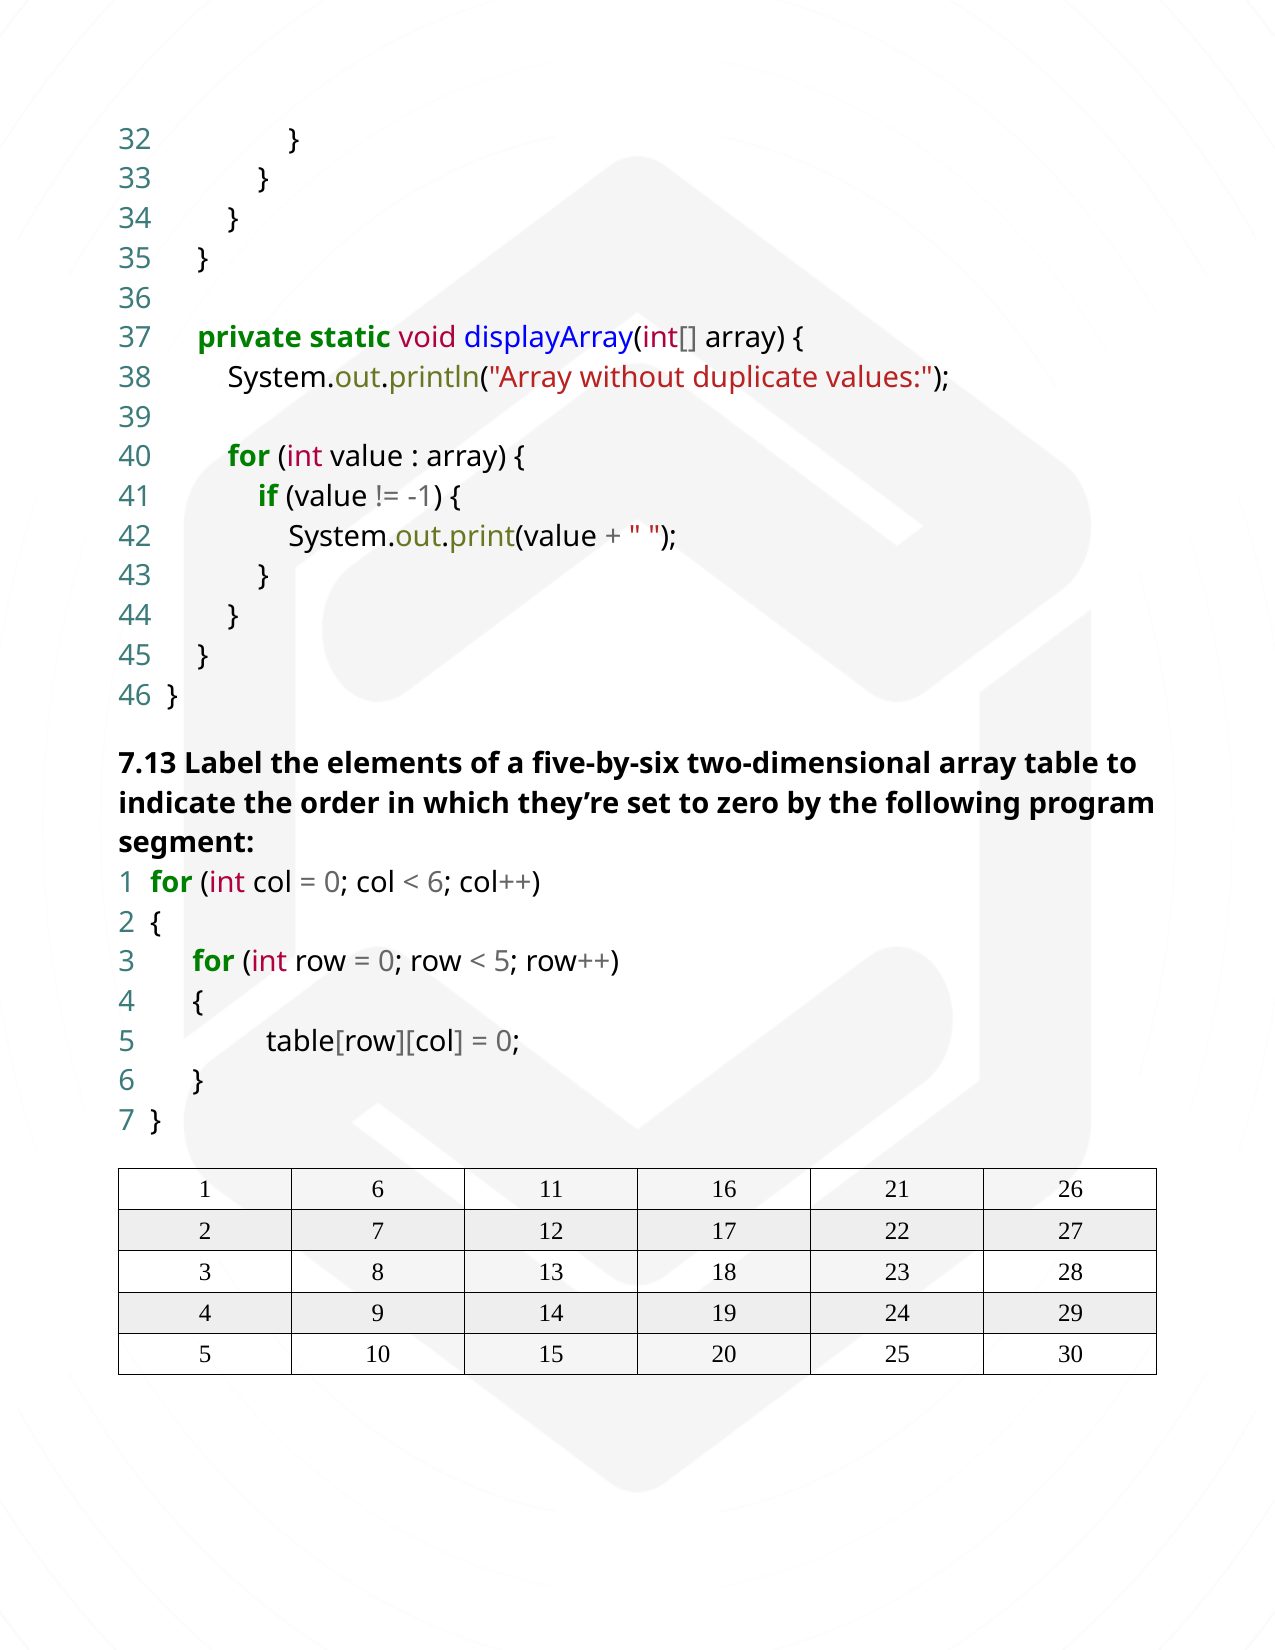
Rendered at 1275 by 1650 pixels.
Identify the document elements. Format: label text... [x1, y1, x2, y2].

table_cell 9 [292, 1293, 464, 1333]
text 6 } [118, 1060, 1157, 1099]
table_cell 8 [292, 1251, 464, 1292]
text 3 for (int row = 0; row < 5; row++) [118, 941, 1157, 980]
text 44 } [118, 594, 1157, 634]
table_cell 28 [984, 1251, 1156, 1292]
table_cell 27 [984, 1210, 1156, 1250]
table_cell 22 [811, 1210, 983, 1250]
text 4 { [118, 980, 1157, 1020]
table_cell 17 [638, 1210, 810, 1250]
text 33 } [118, 158, 1157, 197]
text 32 } [118, 118, 1157, 158]
text 38 System.out.println("Array without duplicate values:"); [118, 356, 1157, 396]
table_cell 19 [638, 1293, 810, 1333]
table_cell 13 [465, 1251, 637, 1292]
text 42 System.out.print(value + " "); [118, 515, 1157, 555]
table_cell 15 [465, 1334, 637, 1374]
table_header 6 [292, 1169, 464, 1209]
text 2 { [118, 901, 1157, 941]
table_header 16 [638, 1169, 810, 1209]
table_header 11 [465, 1169, 637, 1209]
table_cell 14 [465, 1293, 637, 1333]
table_cell 5 [119, 1334, 291, 1374]
table_header 1 [119, 1169, 291, 1209]
text 41 if (value != -1) { [118, 475, 1157, 515]
table_cell 4 [119, 1293, 291, 1333]
text 39 [118, 396, 1157, 436]
table_cell 12 [465, 1210, 637, 1250]
table_header 21 [811, 1169, 983, 1209]
text 36 [118, 277, 1157, 317]
text 7 } [118, 1099, 1157, 1139]
text 7.13 Label the elements of a five-by-six two-dimensional array table to indicate the order in which they’re set to zero by the following program segment: [118, 742, 1157, 861]
table_cell 29 [984, 1293, 1156, 1333]
text 35 } [118, 237, 1157, 277]
text 46 } [118, 674, 1157, 713]
text 1 for (int col = 0; col < 6; col++) [118, 861, 1157, 901]
table_cell 7 [292, 1210, 464, 1250]
text 34 } [118, 197, 1157, 237]
table_cell 30 [984, 1334, 1156, 1374]
table_cell 2 [119, 1210, 291, 1250]
text 45 } [118, 634, 1157, 674]
table_cell 18 [638, 1251, 810, 1292]
table_cell 3 [119, 1251, 291, 1292]
text 37 private static void displayArray(int[] array) { [118, 317, 1157, 356]
table_cell 20 [638, 1334, 810, 1374]
table_cell 10 [292, 1334, 464, 1374]
table_cell 25 [811, 1334, 983, 1374]
table_header 26 [984, 1169, 1156, 1209]
table_cell 23 [811, 1251, 983, 1292]
table_cell 24 [811, 1293, 983, 1333]
text 40 for (int value : array) { [118, 436, 1157, 475]
text 43 } [118, 555, 1157, 594]
text 5 table[row][col] = 0; [118, 1020, 1157, 1060]
